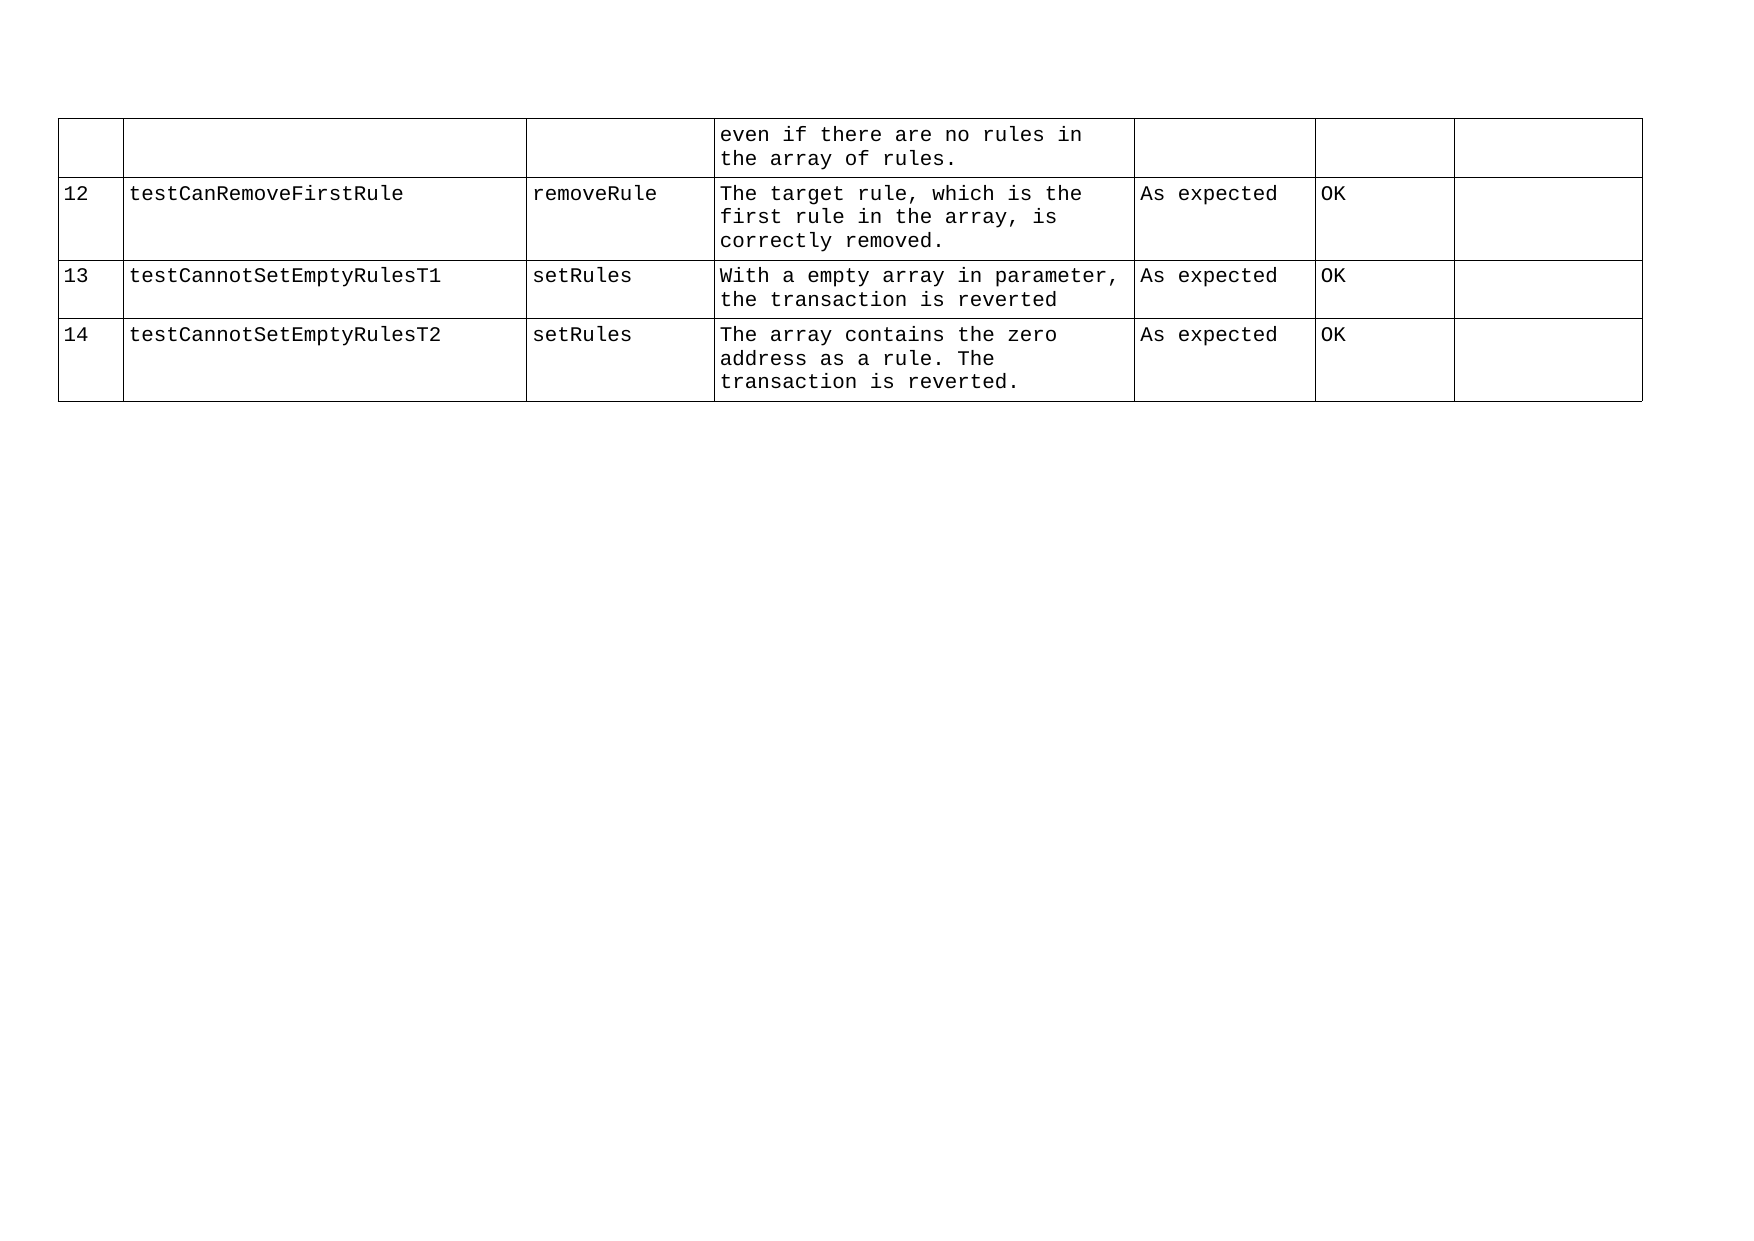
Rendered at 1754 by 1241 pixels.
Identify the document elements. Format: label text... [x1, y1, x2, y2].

table_cell [1455, 178, 1642, 259]
table_cell OK [1316, 261, 1454, 318]
table_cell [527, 119, 714, 177]
table_cell testCanRemoveFirstRule [124, 178, 526, 259]
table_cell As expected [1135, 319, 1315, 401]
table_cell removeRule [527, 178, 714, 259]
table_cell 12 [59, 178, 123, 259]
table_cell [59, 119, 123, 177]
table_cell testCannotSetEmptyRulesT2 [124, 319, 526, 401]
table_cell [1316, 119, 1454, 177]
table_cell even if there are no rules in the array of rules. [715, 119, 1134, 177]
table_cell The target rule, which is the first rule in the array, is correctly removed. [715, 178, 1134, 259]
table_cell [1455, 119, 1642, 177]
table_cell [1455, 319, 1642, 401]
table_cell OK [1316, 178, 1454, 259]
table_cell With a empty array in parameter, the transaction is reverted [715, 261, 1134, 318]
table_cell The array contains the zero address as a rule. The transaction is reverted. [715, 319, 1134, 401]
table_cell OK [1316, 319, 1454, 401]
table_cell 14 [59, 319, 123, 401]
table_cell 13 [59, 261, 123, 318]
table_cell As expected [1135, 261, 1315, 318]
table_cell setRules [527, 319, 714, 401]
table_cell [1455, 261, 1642, 318]
table_cell setRules [527, 261, 714, 318]
table_cell As expected [1135, 178, 1315, 259]
table_cell [1135, 119, 1315, 177]
table_cell testCannotSetEmptyRulesT1 [124, 261, 526, 318]
table_cell [124, 119, 526, 177]
